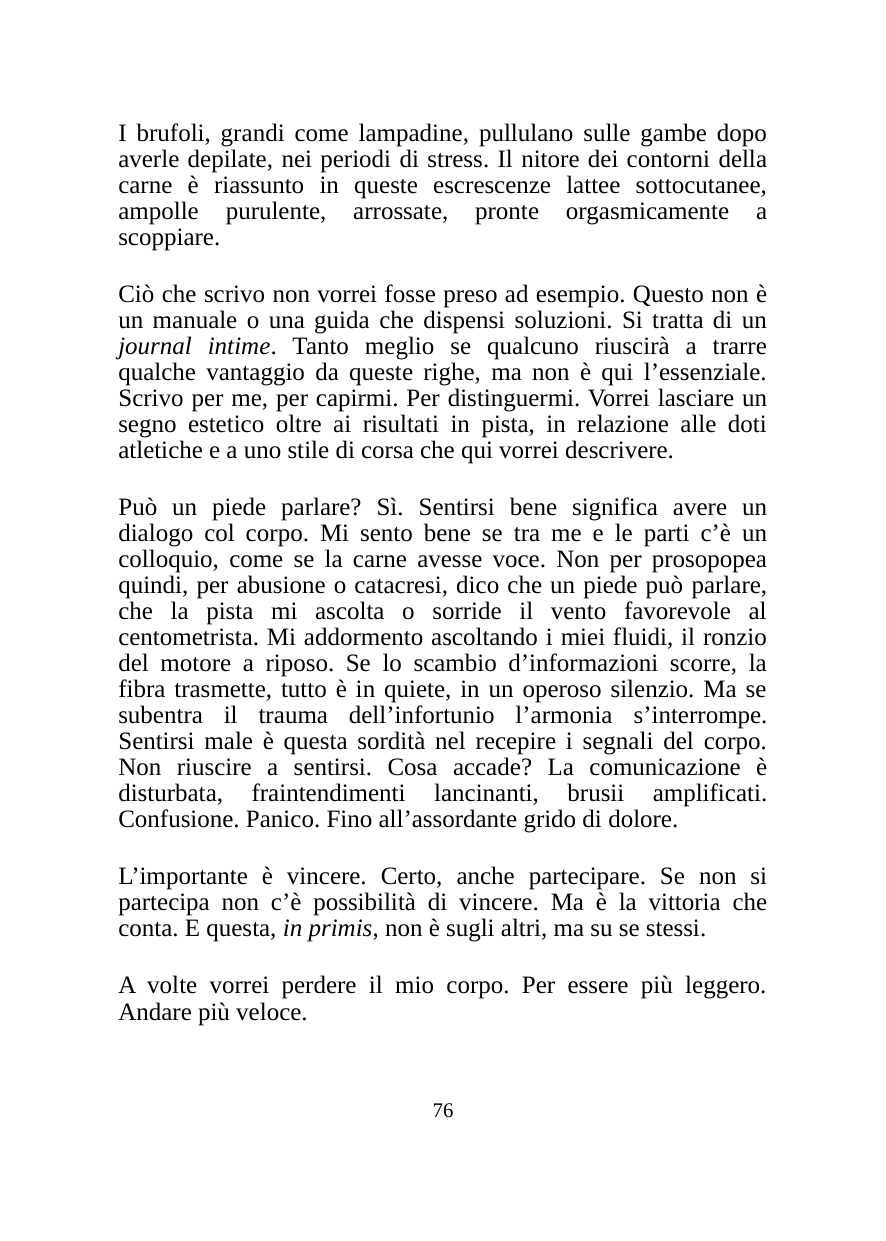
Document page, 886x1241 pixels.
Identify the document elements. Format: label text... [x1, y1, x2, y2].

text Ciò che scrivo non vorrei fosse preso ad esempio. Questo non è un manuale o una guida che dispensi soluzioni. Si tratta di un journal intime. Tanto meglio se qualcuno riuscirà a trarre qualche vantaggio da queste righe, ma non è qui l’essenziale. Scrivo per me, per capirmi. Per distinguermi. Vorrei lasciare un segno estetico oltre ai risultati in pista, in relazione alle doti atletiche e a uno stile di corsa che qui vorrei descrivere. [118, 279, 768, 464]
text L’importante è vincere. Certo, anche partecipare. Se non si partecipa non c’è possibilità di vincere. Ma è la vittoria che conta. E questa, in primis, non è sugli altri, ma su se stessi. [118, 861, 768, 942]
text I brufoli, grandi come lampadine, pullulano sulle gambe dopo averle depilate, nei periodi di stress. Il nitore dei contorni della carne è riassunto in queste escrescenze lattee sottocutanee, ampolle purulente, arrossate, pronte orgasmicamente a scoppiare. [118, 118, 768, 251]
text A volte vorrei perdere il mio corpo. Per essere più leggero. Andare più veloce. [118, 971, 768, 1025]
text Può un piede parlare? Sì. Sentirsi bene significa avere un dialogo col corpo. Mi sento bene se tra me e le parti c’è un colloquio, come se la carne avesse voce. Non per prosopopea quindi, per abusione o catacresi, dico che un piede può parlare, che la pista mi ascolta o sorride il vento favorevole al centometrista. Mi addormento ascoltando i miei fluidi, il ronzio del motore a riposo. Se lo scambio d’informazioni scorre, la fibra trasmette, tutto è in quiete, in un operoso silenzio. Ma se subentra il trauma dell’infortunio l’armonia s’interrompe. Sentirsi male è questa sordità nel recepire i segnali del corpo. Non riuscire a sentirsi. Cosa accade? La comunicazione è disturbata, fraintendimenti lancinanti, brusii amplificati. Confusione. Panico. Fino all’assordante grido di dolore. [118, 492, 768, 832]
